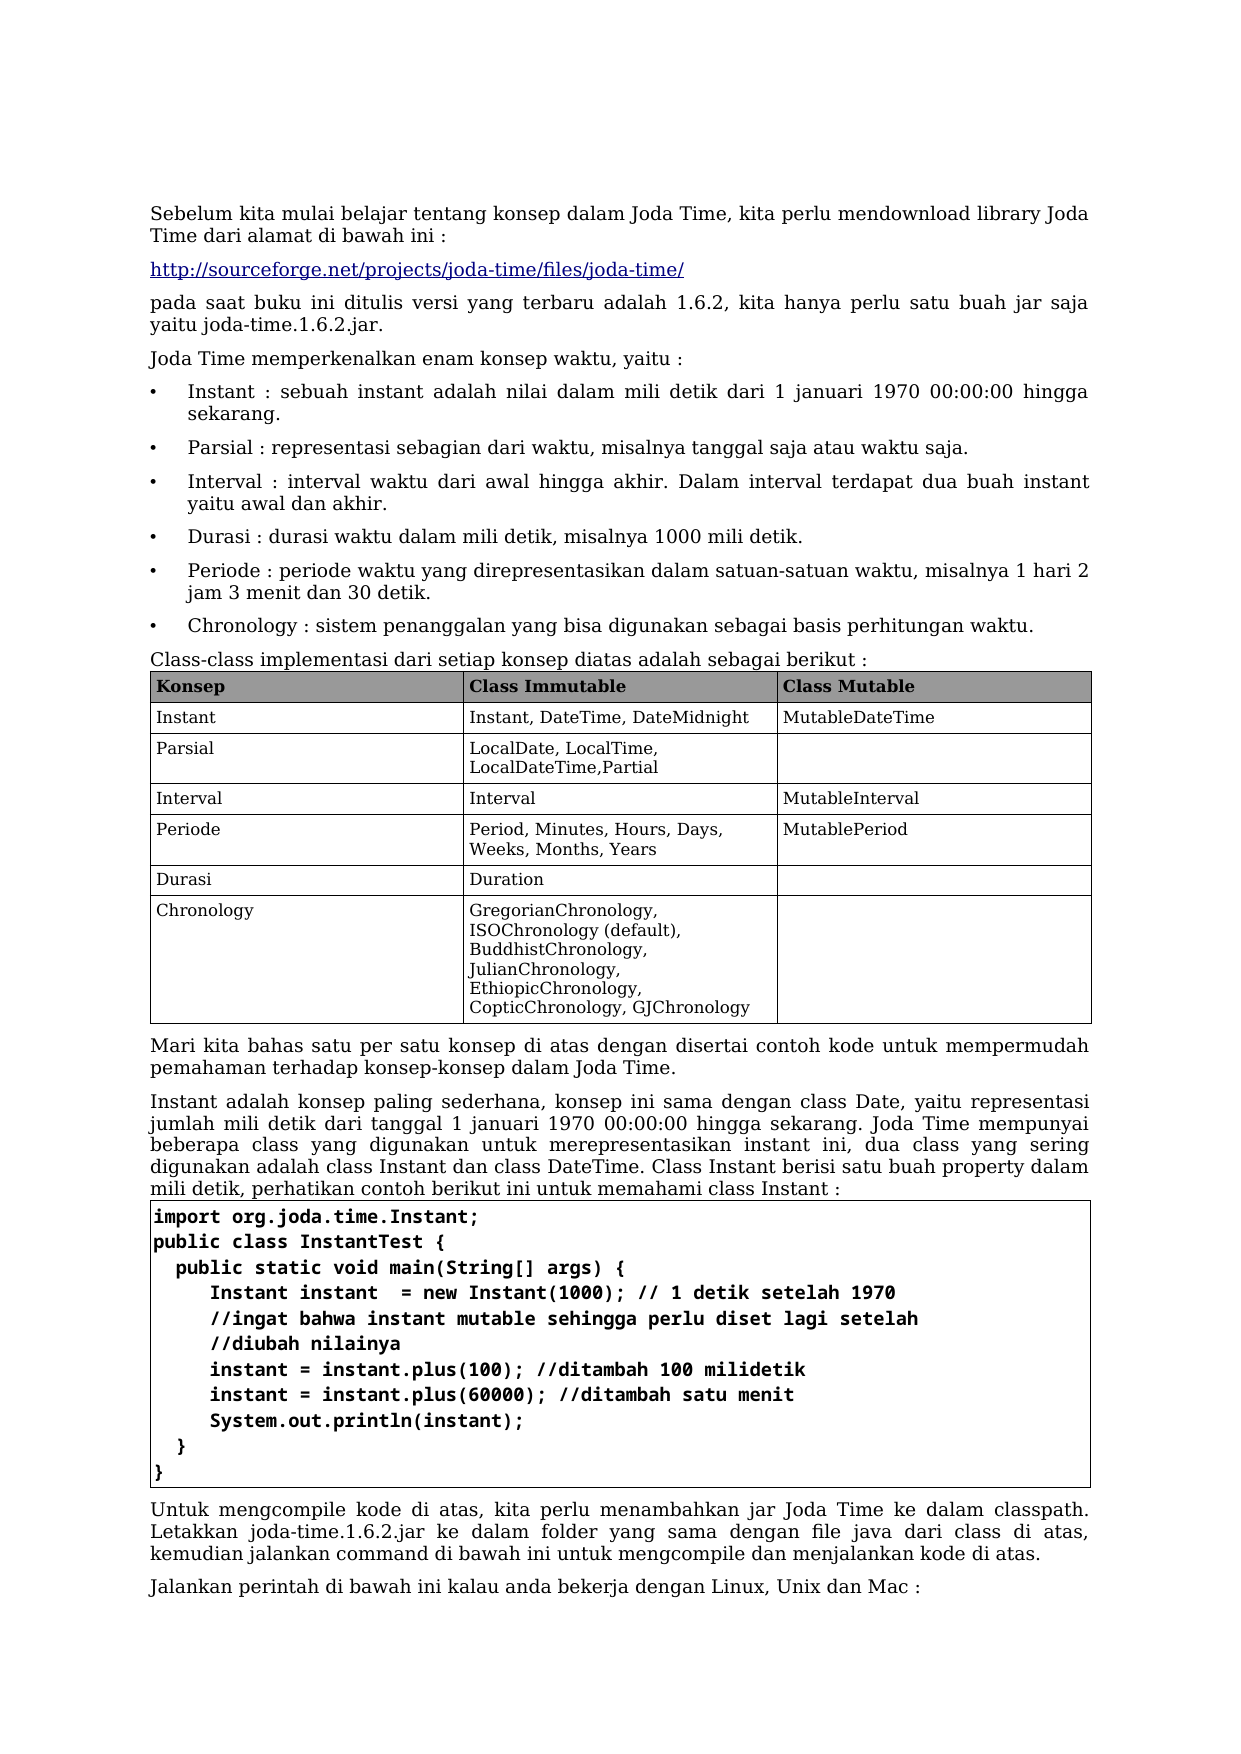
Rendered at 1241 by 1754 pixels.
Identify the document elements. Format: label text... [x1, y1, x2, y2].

table_header Konsep [151, 672, 463, 702]
text Joda Time memperkenalkan enam konsep waktu, yaitu : [150, 348, 1091, 370]
table_header Class Immutable [464, 672, 777, 702]
text //diubah nilainya [151, 1328, 1090, 1353]
table_cell Chronology [151, 896, 463, 1023]
table_cell MutableInterval [778, 784, 1091, 814]
text Untuk mengcompile kode di atas, kita perlu menambahkan jar Joda Time ke dalam classpath. Letakkan joda-time.1.6.2.jar ke dalam folder yang sama dengan file java dari class di atas, kemudian jalankan command di bawah ini untuk mengcompile dan menjalankan kode di atas. [150, 1499, 1091, 1564]
list Interval : interval waktu dari awal hingga akhir. Dalam interval terdapat dua buah instant yaitu awal dan akhir. [150, 471, 1091, 514]
text System.out.println(instant); [151, 1404, 1090, 1430]
table_cell [778, 866, 1091, 895]
text http://sourceforge.net/projects/joda-time/files/joda-time/ [150, 259, 1091, 281]
table_header Class Mutable [778, 672, 1091, 702]
list Chronology : sistem penanggalan yang bisa digunakan sebagai basis perhitungan waktu. [150, 615, 1091, 637]
text Jalankan perintah di bawah ini kalau anda bekerja dengan Linux, Unix dan Mac : [150, 1576, 1091, 1598]
table_cell LocalDate, LocalTime, LocalDateTime,Partial [464, 734, 777, 783]
text } [151, 1430, 1090, 1455]
list Durasi : durasi waktu dalam mili detik, misalnya 1000 mili detik. [150, 526, 1091, 548]
table_cell Instant [151, 703, 463, 733]
text Instant instant = new Instant(1000); // 1 detik setelah 1970 [151, 1277, 1090, 1302]
list Instant : sebuah instant adalah nilai dalam mili detik dari 1 januari 1970 00:00:00 hingga sekarang. [150, 381, 1091, 425]
table_cell Durasi [151, 866, 463, 895]
list Parsial : representasi sebagian dari waktu, misalnya tanggal saja atau waktu saja. [150, 437, 1091, 459]
text } [151, 1455, 1090, 1487]
table_cell Interval [151, 784, 463, 814]
text Class-class implementasi dari setiap konsep diatas adalah sebagai berikut : [150, 649, 1091, 671]
table_cell [778, 734, 1091, 783]
table_cell GregorianChronology, ISOChronology (default), BuddhistChronology, JulianChronology, EthiopicChronology, CopticChronology, GJChronology [464, 896, 777, 1023]
table_cell Instant, DateTime, DateMidnight [464, 703, 777, 733]
text public class InstantTest { [151, 1226, 1090, 1251]
table_cell [778, 896, 1091, 1023]
text public static void main(String[] args) { [151, 1251, 1090, 1277]
table_cell Parsial [151, 734, 463, 783]
text Sebelum kita mulai belajar tentang konsep dalam Joda Time, kita perlu mendownload library Joda Time dari alamat di bawah ini : [150, 203, 1091, 247]
text //ingat bahwa instant mutable sehingga perlu diset lagi setelah [151, 1302, 1090, 1328]
table_cell Periode [151, 815, 463, 864]
text import org.joda.time.Instant; [151, 1201, 1090, 1226]
table_cell Interval [464, 784, 777, 814]
text Instant adalah konsep paling sederhana, konsep ini sama dengan class Date, yaitu representasi jumlah mili detik dari tanggal 1 januari 1970 00:00:00 hingga sekarang. Joda Time mempunyai beberapa class yang digunakan untuk merepresentasikan instant ini, dua class yang sering digunakan adalah class Instant dan class DateTime. Class Instant berisi satu buah property dalam mili detik, perhatikan contoh berikut ini untuk memahami class Instant : [150, 1091, 1091, 1200]
text pada saat buku ini ditulis versi yang terbaru adalah 1.6.2, kita hanya perlu satu buah jar saja yaitu joda-time.1.6.2.jar. [150, 292, 1091, 336]
table_cell MutableDateTime [778, 703, 1091, 733]
table_cell Period, Minutes, Hours, Days, Weeks, Months, Years [464, 815, 777, 864]
list Periode : periode waktu yang direpresentasikan dalam satuan-satuan waktu, misalnya 1 hari 2 jam 3 menit dan 30 detik. [150, 560, 1091, 603]
table_cell MutablePeriod [778, 815, 1091, 864]
text Mari kita bahas satu per satu konsep di atas dengan disertai contoh kode untuk mempermudah pemahaman terhadap konsep-konsep dalam Joda Time. [150, 1035, 1091, 1079]
text instant = instant.plus(100); //ditambah 100 milidetik [151, 1353, 1090, 1379]
table_cell Duration [464, 866, 777, 895]
text instant = instant.plus(60000); //ditambah satu menit [151, 1379, 1090, 1404]
